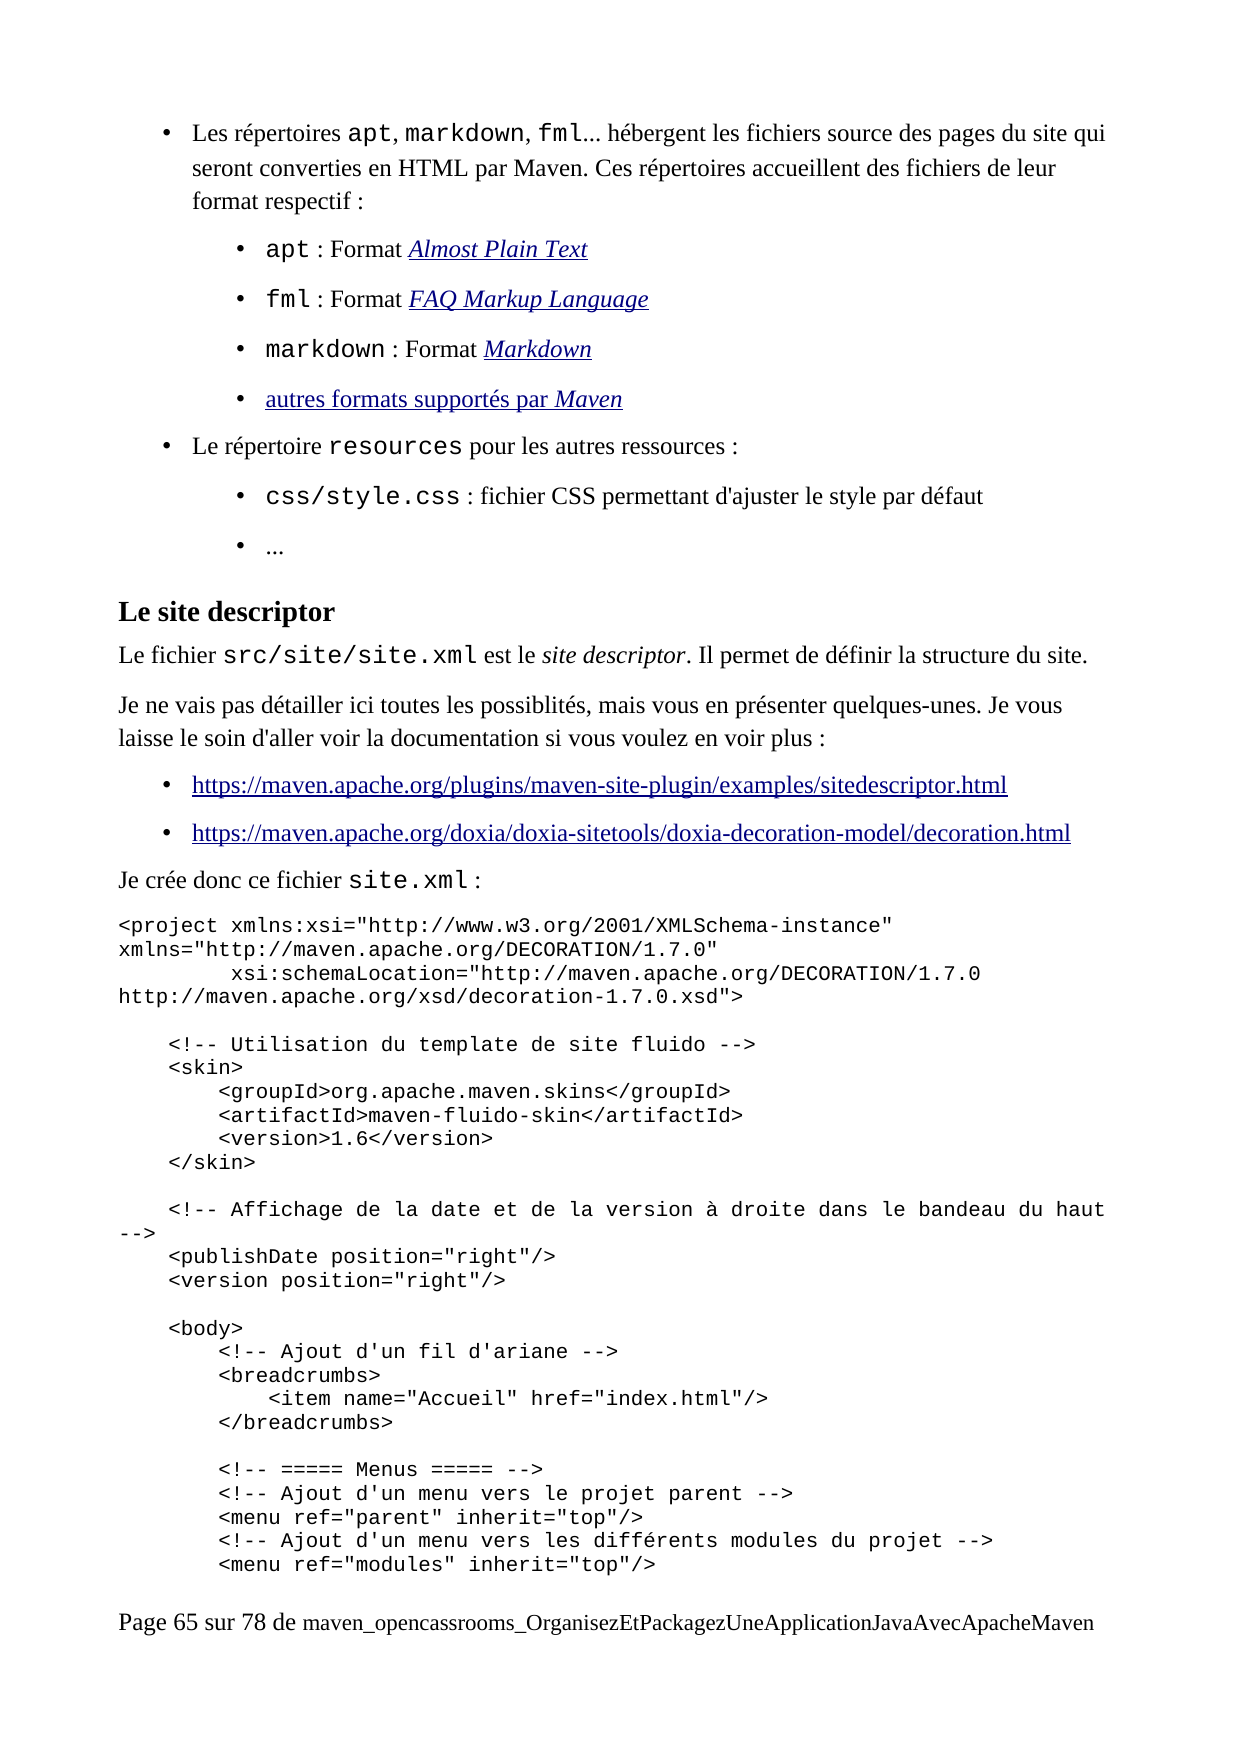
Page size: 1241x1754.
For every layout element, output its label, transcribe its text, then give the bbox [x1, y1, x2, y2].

text <body> [118, 1317, 1122, 1341]
text <skin> [118, 1057, 1122, 1081]
text <!-- Ajout d'un menu vers les différents modules du projet --> [118, 1530, 1122, 1554]
text </skin> [118, 1152, 1122, 1176]
list Le répertoire resources pour les autres ressources : [162, 431, 1122, 462]
text <groupId>org.apache.maven.skins</groupId> [118, 1081, 1122, 1105]
text xsi:schemaLocation="http://maven.apache.org/DECORATION/1.7.0 http://maven.apache.org/xsd/decoration-1.7.0.xsd"> [118, 963, 1122, 1010]
text <menu ref="parent" inherit="top"/> [118, 1507, 1122, 1530]
list Les répertoires apt, markdown, fml... hébergent les fichiers source des pages du site qui seront converties en HTML par Maven. Ces répertoires accueillent des fichiers de leur format respectif : [162, 118, 1122, 215]
text <breadcrumbs> [118, 1365, 1122, 1388]
text <!-- ===== Menus ===== --> [118, 1459, 1122, 1483]
text Je ne vais pas détailler ici toutes les possiblités, mais vous en présenter quelques-unes. Je vous laisse le soin d'aller voir la documentation si vous voulez en voir plus : [118, 690, 1122, 751]
list https://maven.apache.org/plugins/maven-site-plugin/examples/sitedescriptor.html [162, 770, 1122, 799]
text <version>1.6</version> [118, 1128, 1122, 1152]
text </breadcrumbs> [118, 1412, 1122, 1436]
text <!-- Utilisation du template de site fluido --> [118, 1034, 1122, 1057]
list autres formats supportés par Maven [236, 384, 1122, 413]
list apt : Format Almost Plain Text [236, 234, 1122, 265]
text Je crée donc ce fichier site.xml : [118, 866, 1122, 896]
list markdown : Format Markdown [236, 334, 1122, 365]
list ... [236, 531, 1122, 560]
list css/style.css : fichier CSS permettant d'ajuster le style par défaut [236, 481, 1122, 512]
subtitle Le site descriptor [118, 594, 1122, 627]
list https://maven.apache.org/doxia/doxia-sitetools/doxia-decoration-model/decoration.html [162, 818, 1122, 847]
text <version position="right"/> [118, 1270, 1122, 1294]
text <item name="Accueil" href="index.html"/> [118, 1388, 1122, 1412]
text <!-- Ajout d'un fil d'ariane --> [118, 1341, 1122, 1365]
text <project xmlns:xsi="http://www.w3.org/2001/XMLSchema-instance" xmlns="http://maven.apache.org/DECORATION/1.7.0" [118, 916, 1122, 963]
text <artifactId>maven-fluido-skin</artifactId> [118, 1105, 1122, 1128]
text <menu ref="modules" inherit="top"/> [118, 1554, 1122, 1578]
text <publishDate position="right"/> [118, 1247, 1122, 1270]
text <!-- Affichage de la date et de la version à droite dans le bandeau du haut --> [118, 1199, 1122, 1247]
text Le fichier src/site/site.xml est le site descriptor. Il permet de définir la structure du site. [118, 640, 1122, 671]
list fml : Format FAQ Markup Language [236, 284, 1122, 315]
text <!-- Ajout d'un menu vers le projet parent --> [118, 1483, 1122, 1507]
